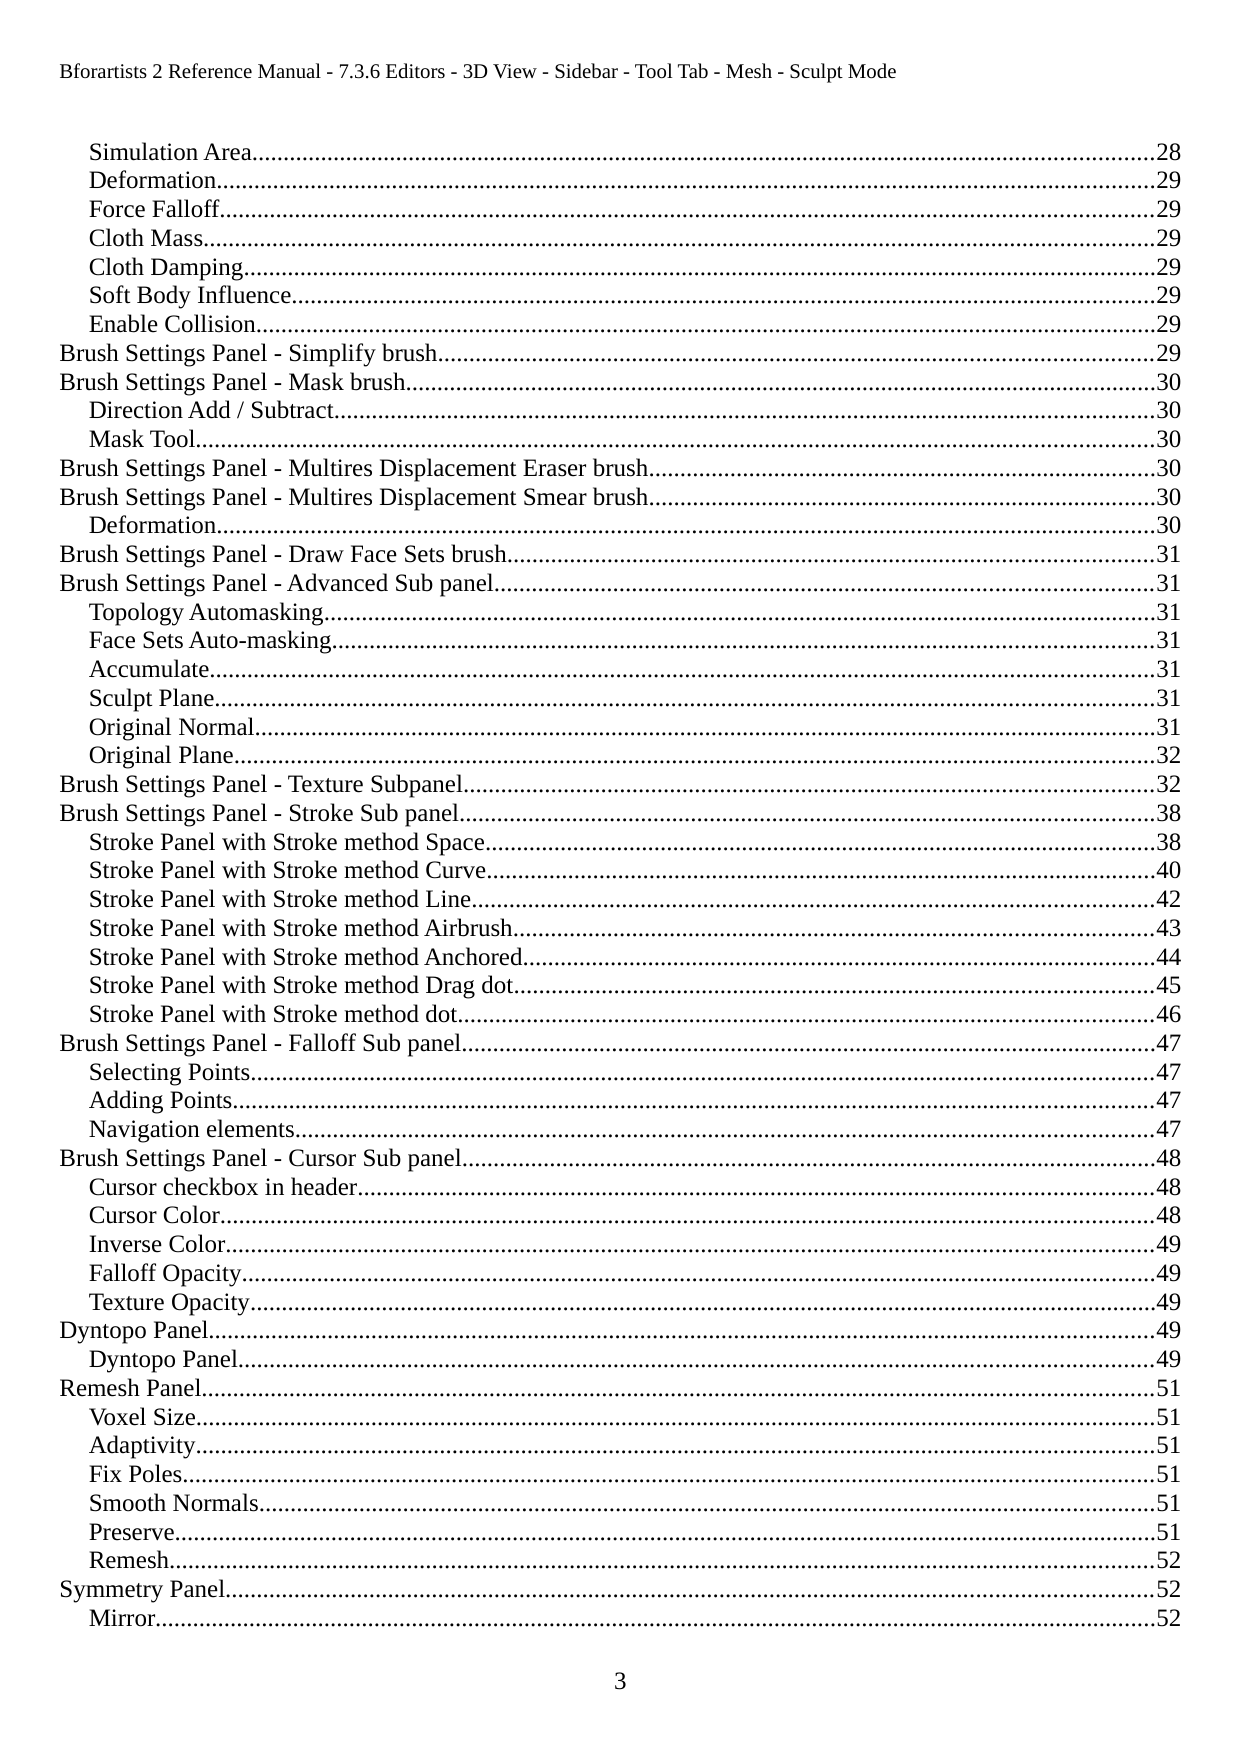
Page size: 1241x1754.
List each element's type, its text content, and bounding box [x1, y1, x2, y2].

text Dyntopo Panel 49 [59, 1315, 1181, 1344]
text Dyntopo Panel 49 [88, 1344, 1181, 1373]
text Navigation elements 47 [88, 1114, 1181, 1143]
text Falloff Opacity 49 [88, 1258, 1181, 1287]
text Stroke Panel with Stroke method Space 38 [88, 827, 1181, 855]
text Original Plane 32 [88, 740, 1181, 769]
text Accumulate 31 [88, 654, 1181, 683]
text Cloth Mass 29 [88, 223, 1181, 252]
text Selecting Points 47 [88, 1057, 1181, 1085]
text Cursor Color 48 [88, 1200, 1181, 1229]
text Topology Automasking 31 [88, 597, 1181, 625]
text Smooth Normals 51 [88, 1488, 1181, 1517]
text Voxel Size 51 [88, 1402, 1181, 1430]
text Brush Settings Panel - Cursor Sub panel 48 [59, 1143, 1181, 1172]
text Brush Settings Panel - Advanced Sub panel 31 [59, 568, 1181, 597]
text Stroke Panel with Stroke method Drag dot 45 [88, 970, 1181, 999]
text Brush Settings Panel - Draw Face Sets brush 31 [59, 539, 1181, 568]
text Texture Opacity 49 [88, 1287, 1181, 1315]
text Inverse Color 49 [88, 1229, 1181, 1258]
text Face Sets Auto-masking 31 [88, 625, 1181, 654]
text Fix Poles 51 [88, 1459, 1181, 1488]
text Brush Settings Panel - Stroke Sub panel 38 [59, 798, 1181, 827]
text Stroke Panel with Stroke method Airbrush 43 [88, 913, 1181, 942]
text Deformation 29 [88, 165, 1181, 194]
text Brush Settings Panel - Mask brush 30 [59, 367, 1181, 395]
text Stroke Panel with Stroke method dot 46 [88, 999, 1181, 1028]
text Symmetry Panel 52 [59, 1574, 1181, 1603]
text Cursor checkbox in header 48 [88, 1172, 1181, 1200]
text Force Falloff 29 [88, 194, 1181, 223]
text Brush Settings Panel - Multires Displacement Eraser brush 30 [59, 453, 1181, 482]
text Simulation Area 28 [88, 137, 1181, 165]
text Adding Points 47 [88, 1085, 1181, 1114]
text Adaptivity 51 [88, 1430, 1181, 1459]
text Preserve 51 [88, 1517, 1181, 1545]
text Deformation 30 [88, 510, 1181, 539]
text Original Normal 31 [88, 712, 1181, 740]
text Stroke Panel with Stroke method Anchored 44 [88, 942, 1181, 970]
text Brush Settings Panel - Falloff Sub panel 47 [59, 1028, 1181, 1057]
text Mask Tool 30 [88, 424, 1181, 453]
text Mirror 52 [88, 1603, 1181, 1632]
text Stroke Panel with Stroke method Curve 40 [88, 855, 1181, 884]
text Direction Add / Subtract 30 [88, 395, 1181, 424]
text Sculpt Plane 31 [88, 683, 1181, 712]
text Brush Settings Panel - Simplify brush 29 [59, 338, 1181, 367]
text Brush Settings Panel - Texture Subpanel 32 [59, 769, 1181, 798]
text Brush Settings Panel - Multires Displacement Smear brush 30 [59, 482, 1181, 510]
text Enable Collision 29 [88, 309, 1181, 338]
text Remesh 52 [88, 1545, 1181, 1574]
text Cloth Damping 29 [88, 252, 1181, 280]
text Stroke Panel with Stroke method Line 42 [88, 884, 1181, 913]
text Soft Body Influence 29 [88, 280, 1181, 309]
text Remesh Panel 51 [59, 1373, 1181, 1402]
